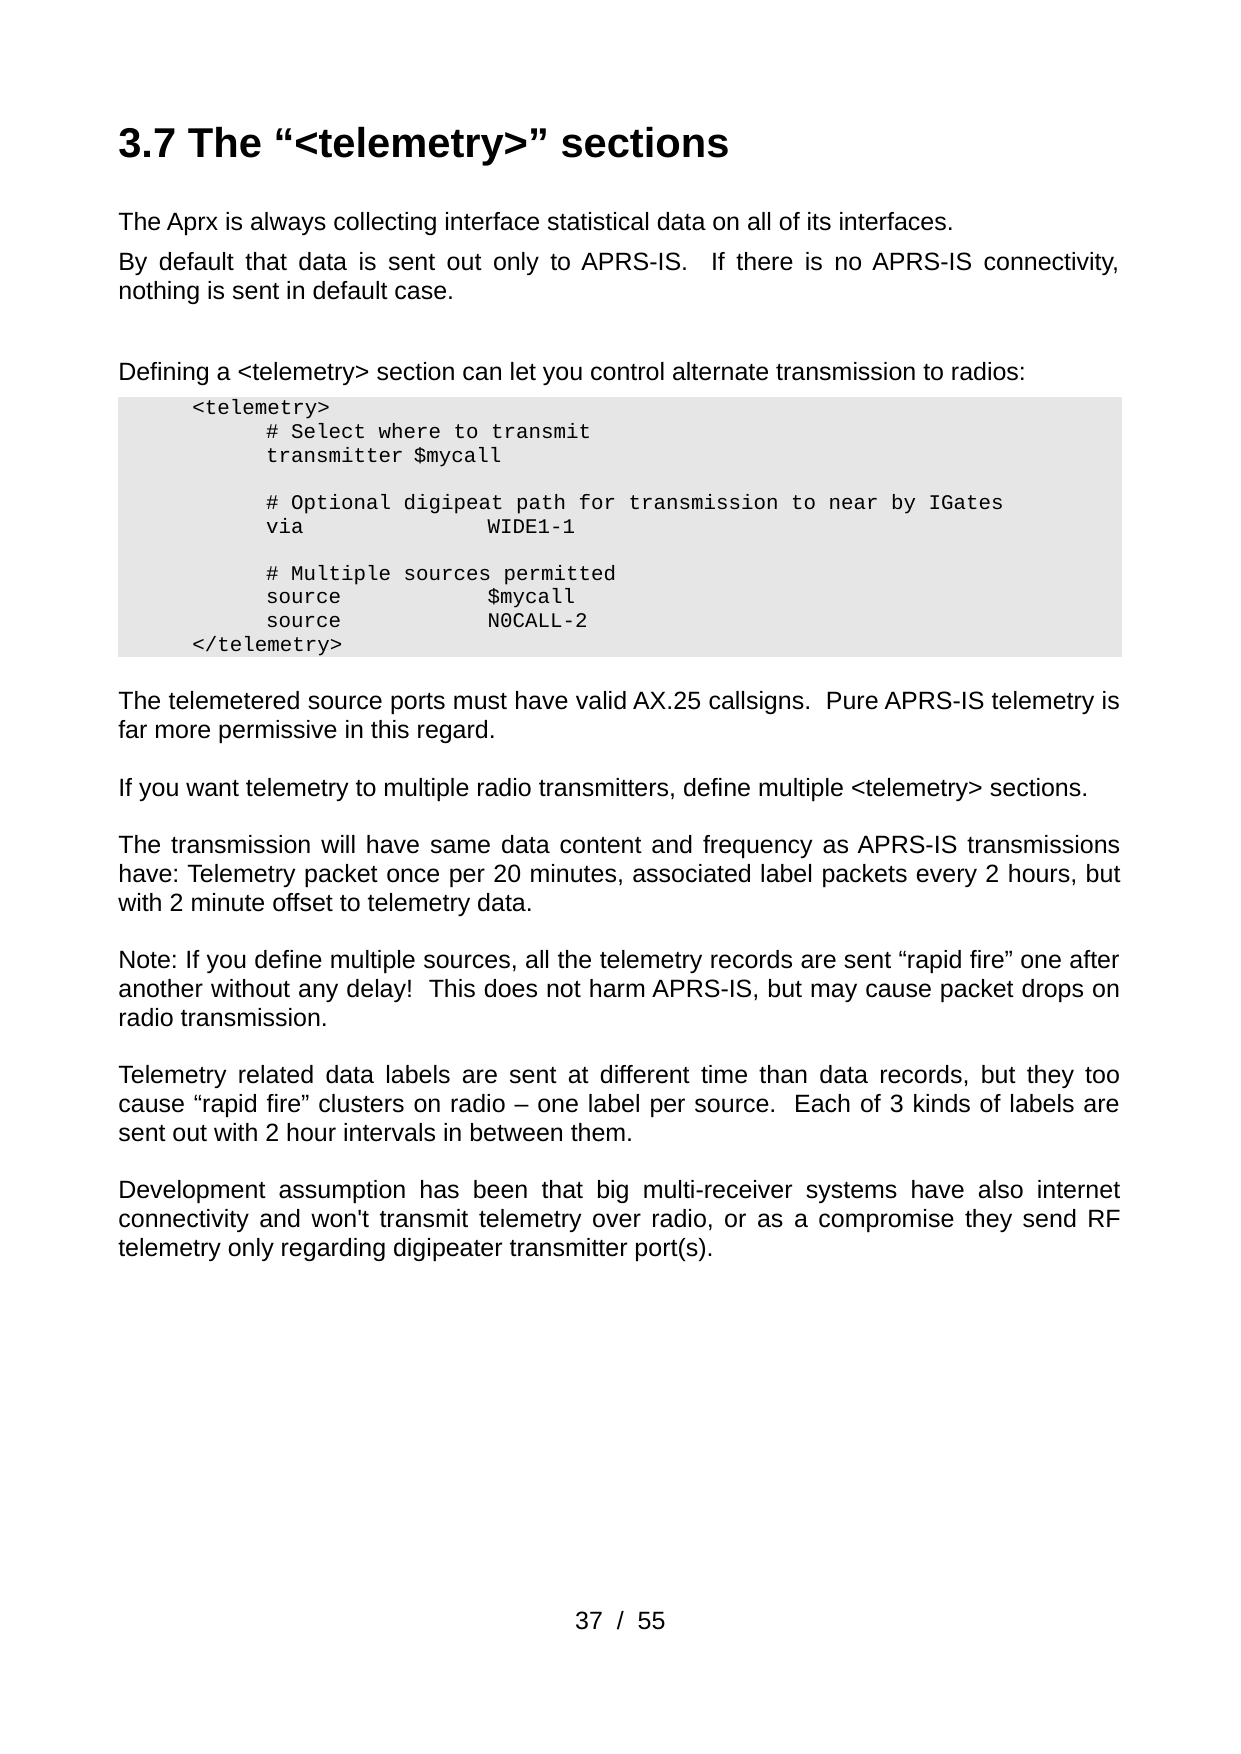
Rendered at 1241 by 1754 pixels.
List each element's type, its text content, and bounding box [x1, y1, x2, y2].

text The Aprx is always collecting interface statistical data on all of its interfaces. [118, 207, 1122, 235]
text via WIDE1-1 [118, 516, 1122, 539]
text transmitter $mycall [118, 445, 1122, 468]
text Telemetry related data labels are sent at different time than data records, but they too cause “rapid fire” clusters on radio – one label per source. Each of 3 kinds of labels are sent out with 2 hour intervals in between them. [118, 1060, 1122, 1146]
text # Select where to transmit [118, 421, 1122, 445]
text <telemetry> [118, 397, 1122, 421]
text Note: If you define multiple sources, all the telemetry records are sent “rapid fire” one after another without any delay! This does not harm APRS-IS, but may cause packet drops on radio transmission. [118, 945, 1122, 1031]
subtitle The “<telemetry>” sections [118, 118, 1122, 166]
text If you want telemetry to multiple radio transmitters, define multiple <telemetry> sections. [118, 772, 1122, 801]
text source $mycall [118, 587, 1122, 610]
text Development assumption has been that big multi-receiver systems have also internet connectivity and won't transmit telemetry over radio, or as a compromise they send RF telemetry only regarding digipeater transmitter port(s). [118, 1175, 1122, 1261]
text </telemetry> [118, 634, 1122, 657]
text # Optional digipeat path for transmission to near by IGates [118, 492, 1122, 516]
text source N0CALL-2 [118, 610, 1122, 634]
text # Multiple sources permitted [118, 563, 1122, 587]
text The transmission will have same data content and frequency as APRS-IS transmissions have: Telemetry packet once per 20 minutes, associated label packets every 2 hours, but with 2 minute offset to telemetry data. [118, 830, 1122, 916]
text The telemetered source ports must have valid AX.25 callsigns. Pure APRS-IS telemetry is far more permissive in this regard. [118, 686, 1122, 744]
text Defining a <telemetry> section can let you control alternate transmission to radios: [118, 357, 1122, 386]
text By default that data is sent out only to APRS-IS. If there is no APRS-IS connectivity, nothing is sent in default case. [118, 247, 1122, 304]
